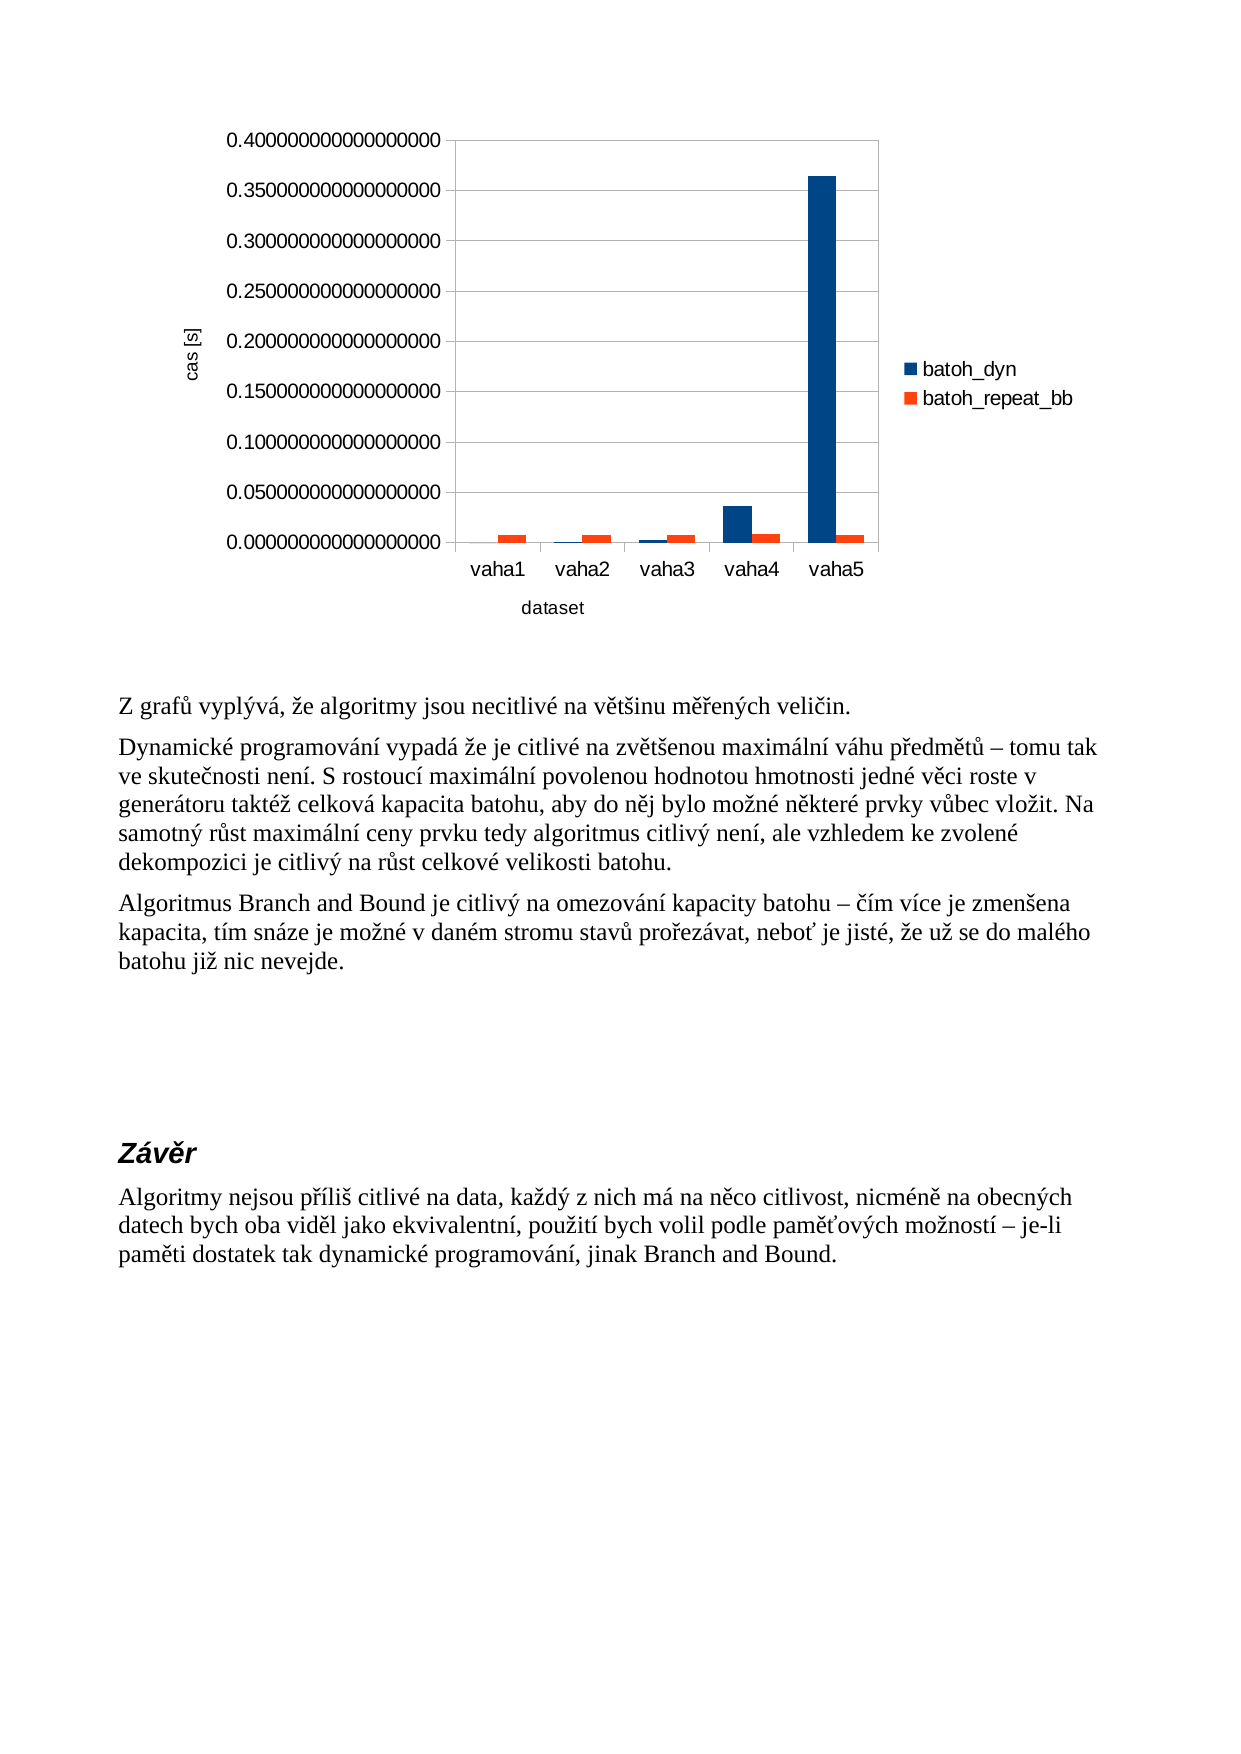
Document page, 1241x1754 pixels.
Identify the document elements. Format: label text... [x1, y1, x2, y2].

text Algoritmy nejsou příliš citlivé na data, každý z nich má na něco citlivost, nicméně na obecných datech bych oba viděl jako ekvivalentní, použití bych volil podle paměťových možností – je-li paměti dostatek tak dynamické programování, jinak Branch and Bound. [118, 1182, 1122, 1268]
text Dynamické programování vypadá že je citlivé na zvětšenou maximální váhu předmětů – tomu tak ve skutečnosti není. S rostoucí maximální povolenou hodnotou hmotnosti jedné věci roste v generátoru taktéž celková kapacita batohu, aby do něj bylo možné některé prvky vůbec vložit. Na samotný růst maximální ceny prvku tedy algoritmus citlivý není, ale vzhledem ke zvolené dekompozici je citlivý na růst celkové velikosti batohu. [118, 732, 1122, 876]
text Z grafů vyplývá, že algoritmy jsou necitlivé na většinu měřených veličin. [118, 691, 1122, 719]
subtitle Závěr [118, 1136, 1122, 1169]
text Algoritmus Branch and Bound je citlivý na omezování kapacity batohu – čím více je zmenšena kapacita, tím snáze je možné v daném stromu stavů prořezávat, neboť je jisté, že už se do malého batohu již nic nevejde. [118, 888, 1122, 974]
